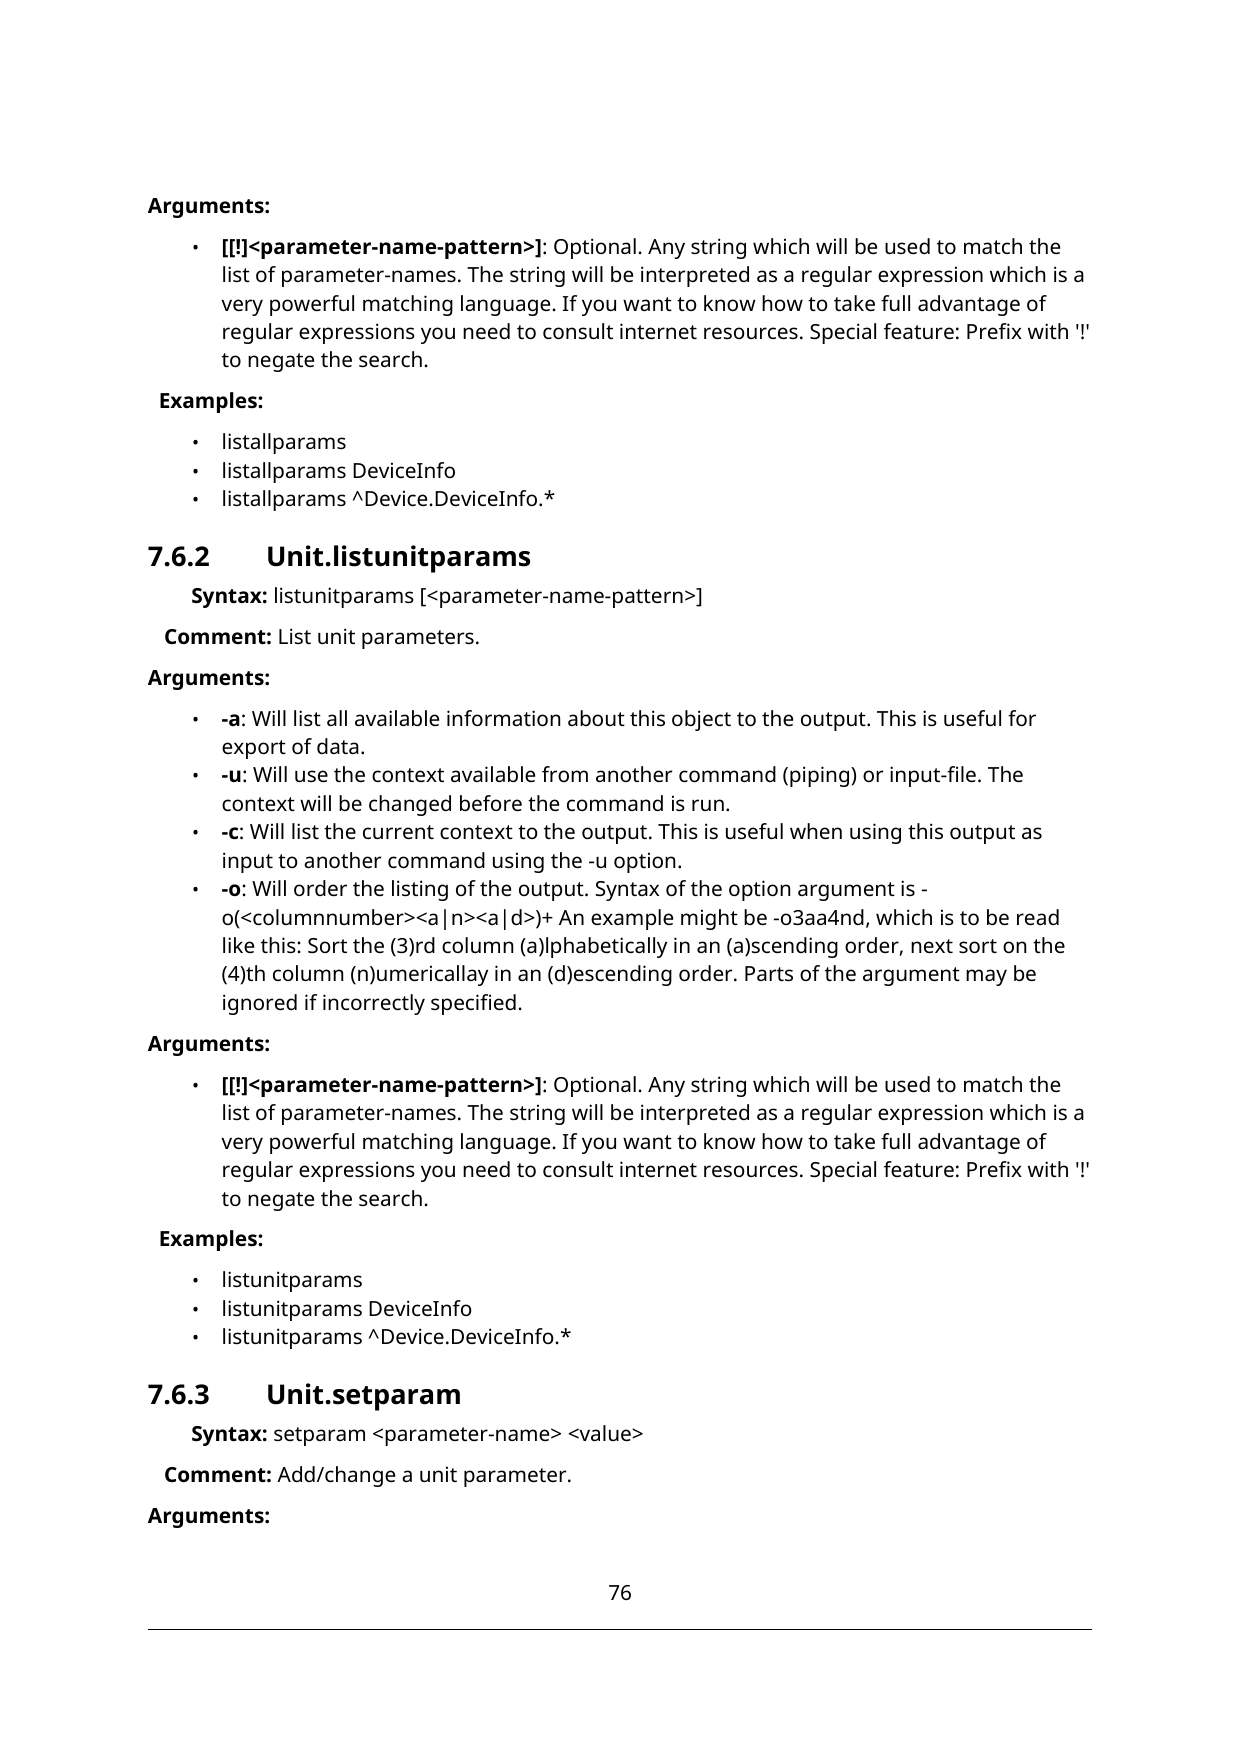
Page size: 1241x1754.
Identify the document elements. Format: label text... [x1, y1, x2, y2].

text Examples: [148, 1224, 1092, 1253]
text Comment: Add/change a unit parameter. [148, 1460, 1092, 1488]
subtitle Unit.setparam [148, 1376, 1092, 1413]
list [[!]<parameter-name-pattern>]: Optional. Any string which will be used to match the list of parameter-names. The string will be interpreted as a regular expression which is a very powerful matching language. If you want to know how to take full advantage of regular expressions you need to consult internet resources. Special feature: Prefix with '!' to negate the search. [192, 232, 1092, 374]
text Syntax: listunitparams [<parameter-name-pattern>] [148, 581, 1092, 609]
text Syntax: setparam <parameter-name> <value> [148, 1419, 1092, 1447]
text Comment: List unit parameters. [148, 622, 1092, 650]
list -a: Will list all available information about this object to the output. This is useful for export of data. [192, 704, 1092, 761]
list -c: Will list the current context to the output. This is useful when using this output as input to another command using the -u option. [192, 817, 1092, 874]
subtitle Unit.listunitparams [148, 538, 1092, 574]
list listallparams DeviceInfo [192, 456, 1092, 484]
list -o: Will order the listing of the output. Syntax of the option argument is -o(<columnnumber><a|n><a|d>)+ An example might be -o3aa4nd, which is to be read like this: Sort the (3)rd column (a)lphabetically in an (a)scending order, next sort on the (4)th column (n)umericallay in an (d)escending order. Parts of the argument may be ignored if incorrectly specified. [192, 874, 1092, 1016]
list listallparams [192, 427, 1092, 456]
text Arguments: [148, 663, 1092, 691]
list listunitparams [192, 1266, 1092, 1294]
list listunitparams ^Device.DeviceInfo.* [192, 1322, 1092, 1351]
list [[!]<parameter-name-pattern>]: Optional. Any string which will be used to match the list of parameter-names. The string will be interpreted as a regular expression which is a very powerful matching language. If you want to know how to take full advantage of regular expressions you need to consult internet resources. Special feature: Prefix with '!' to negate the search. [192, 1070, 1092, 1212]
text Arguments: [148, 1501, 1092, 1529]
list listunitparams DeviceInfo [192, 1294, 1092, 1322]
text Arguments: [148, 1029, 1092, 1057]
list -u: Will use the context available from another command (piping) or input-file. The context will be changed before the command is run. [192, 761, 1092, 817]
text Arguments: [148, 191, 1092, 219]
text Examples: [148, 386, 1092, 415]
list listallparams ^Device.DeviceInfo.* [192, 484, 1092, 513]
